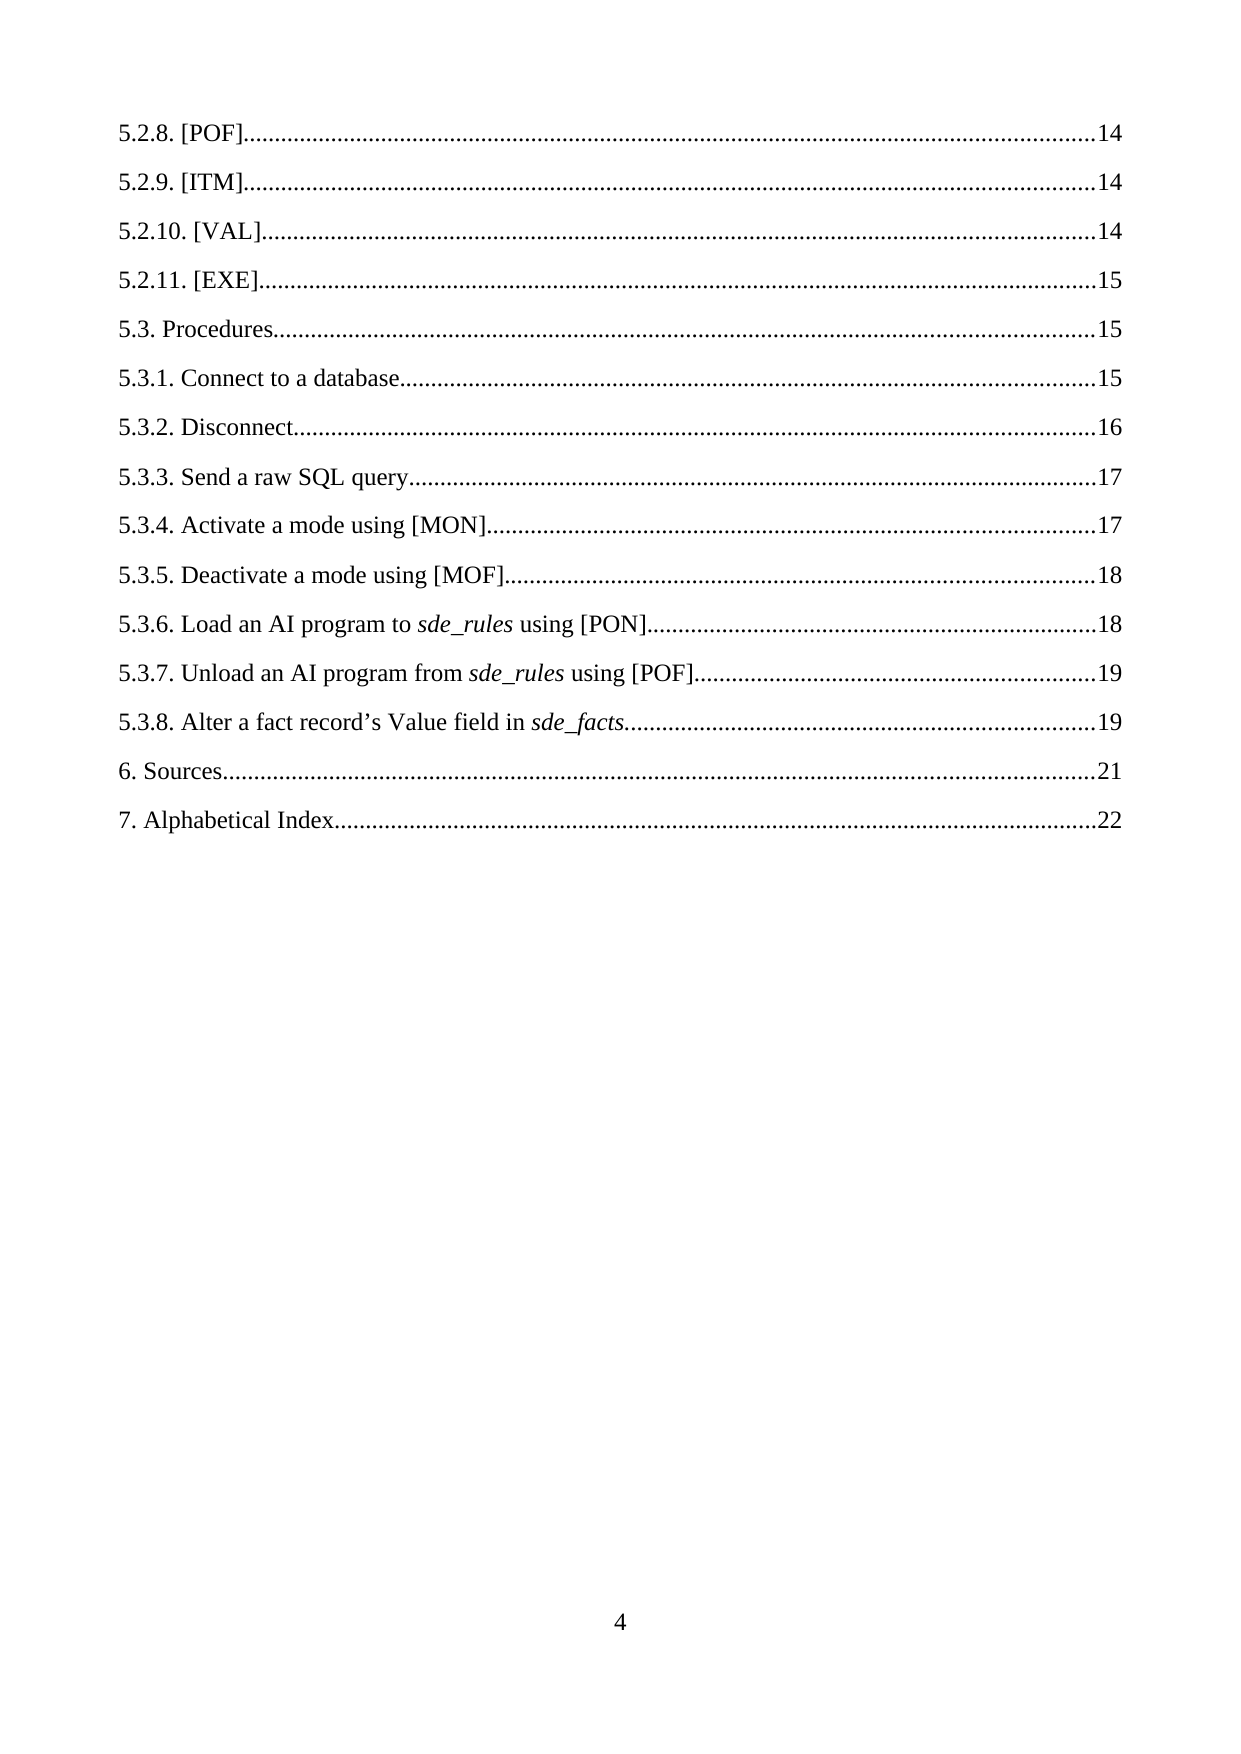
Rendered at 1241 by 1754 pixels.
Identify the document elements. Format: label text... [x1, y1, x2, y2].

text 5.2.8. [POF] 14 [118, 118, 1122, 147]
text 5.3.1. Connect to a database. 15 [118, 363, 1122, 392]
text 5.3.4. Activate a mode using [MON]. 17 [118, 511, 1122, 539]
text 5.2.10. [VAL] 14 [118, 216, 1122, 245]
text 5.2.9. [ITM] 14 [118, 167, 1122, 196]
text 5.3.7. Unload an AI program from sde_rules using [POF]. 19 [118, 658, 1122, 687]
text 5.2.11. [EXE] 15 [118, 265, 1122, 294]
text 5.3. Procedures 15 [118, 314, 1122, 343]
text 5.3.6. Load an AI program to sde_rules using [PON]. 18 [118, 609, 1122, 637]
text 7. Alphabetical Index 22 [118, 805, 1122, 834]
text 5.3.5. Deactivate a mode using [MOF]. 18 [118, 560, 1122, 588]
text 5.3.8. Alter a fact record’s Value field in sde_facts. 19 [118, 707, 1122, 736]
text 5.3.3. Send a raw SQL query 17 [118, 462, 1122, 490]
text 6. Sources 21 [118, 756, 1122, 785]
text 5.3.2. Disconnect 16 [118, 412, 1122, 441]
